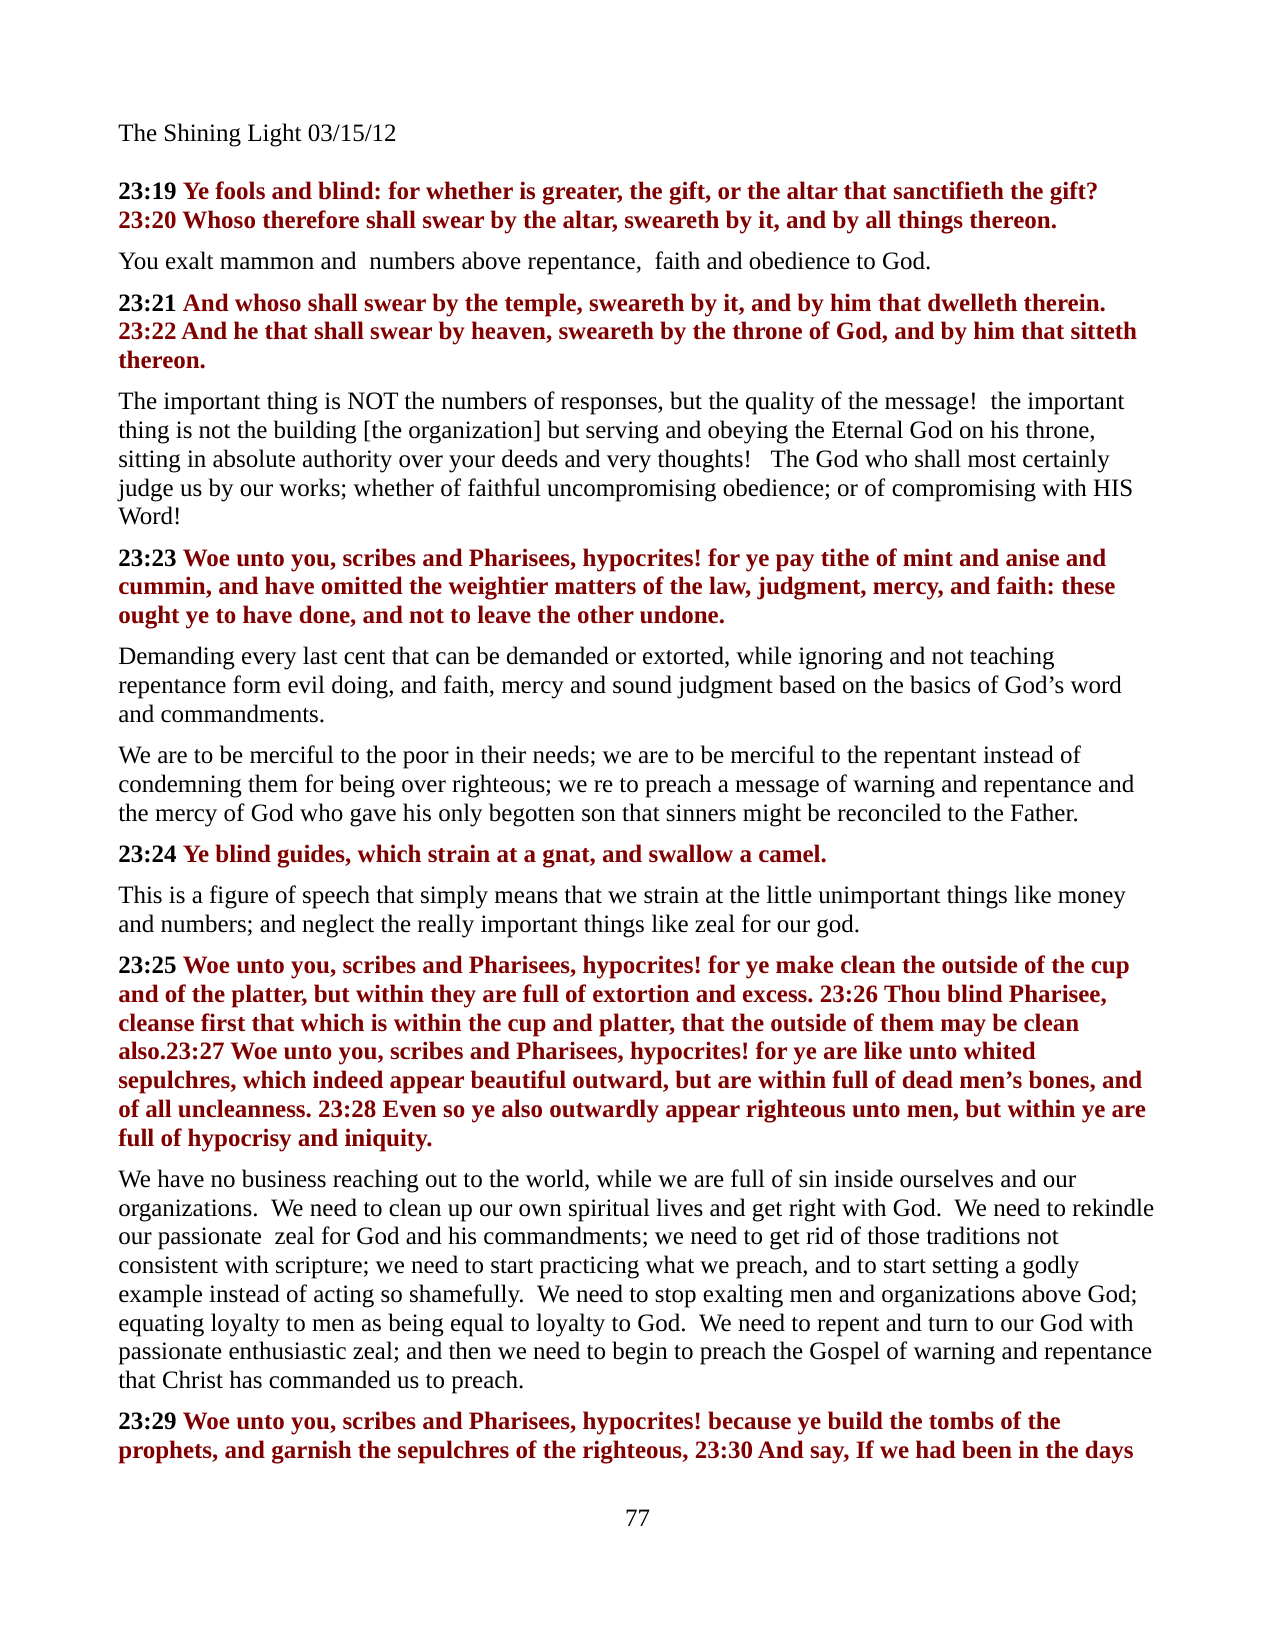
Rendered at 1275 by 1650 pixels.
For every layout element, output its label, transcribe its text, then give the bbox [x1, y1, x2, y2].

text The important thing is NOT the numbers of responses, but the quality of the message! the important thing is not the building [the organization] but serving and obeying the Eternal God on his throne, sitting in absolute authority over your deeds and very thoughts! The God who shall most certainly judge us by our works; whether of faithful uncompromising obedience; or of compromising with HIS Word! [118, 386, 1157, 530]
text 23:29 Woe unto you, scribes and Pharisees, hypocrites! because ye build the tombs of the prophets, and garnish the sepulchres of the righteous, 23:30 And say, If we had been in the days [118, 1406, 1157, 1464]
text 23:19 Ye fools and blind: for whether is greater, the gift, or the altar that sanctifieth the gift? 23:20 Whoso therefore shall swear by the altar, sweareth by it, and by all things thereon. [118, 176, 1157, 234]
text 23:21 And whoso shall swear by the temple, sweareth by it, and by him that dwelleth therein. 23:22 And he that shall swear by heaven, sweareth by the throne of God, and by him that sitteth thereon. [118, 288, 1157, 374]
text We are to be merciful to the poor in their needs; we are to be merciful to the repentant instead of condemning them for being over righteous; we re to preach a message of warning and repentance and the mercy of God who gave his only begotten son that sinners might be reconciled to the Father. [118, 740, 1157, 826]
text Demanding every last cent that can be demanded or extorted, while ignoring and not teaching repentance form evil doing, and faith, mercy and sound judgment based on the basics of God’s word and commandments. [118, 641, 1157, 728]
text 23:25 Woe unto you, scribes and Pharisees, hypocrites! for ye make clean the outside of the cup and of the platter, but within they are full of extortion and excess. 23:26 Thou blind Pharisee, cleanse first that which is within the cup and platter, that the outside of them may be clean also.23:27 Woe unto you, scribes and Pharisees, hypocrites! for ye are like unto whited sepulchres, which indeed appear beautiful outward, but are within full of dead men’s bones, and of all uncleanness. 23:28 Even so ye also outwardly appear righteous unto men, but within ye are full of hypocrisy and iniquity. [118, 950, 1157, 1151]
text 23:24 Ye blind guides, which strain at a gnat, and swallow a camel. [118, 839, 1157, 868]
text This is a figure of speech that simply means that we strain at the little unimportant things like money and numbers; and neglect the really important things like zeal for our god. [118, 880, 1157, 938]
text You exalt mammon and numbers above repentance, faith and obedience to God. [118, 246, 1157, 275]
text We have no business reaching out to the world, while we are full of sin inside ourselves and our organizations. We need to clean up our own spiritual lives and get right with God. We need to rekindle our passionate zeal for God and his commandments; we need to get rid of those traditions not consistent with scripture; we need to start practicing what we preach, and to start setting a godly example instead of acting so shamefully. We need to stop exalting men and organizations above God; equating loyalty to men as being equal to loyalty to God. We need to repent and turn to our God with passionate enthusiastic zeal; and then we need to begin to preach the Gospel of warning and repentance that Christ has commanded us to preach. [118, 1164, 1157, 1394]
text 23:23 Woe unto you, scribes and Pharisees, hypocrites! for ye pay tithe of mint and anise and cummin, and have omitted the weightier matters of the law, judgment, mercy, and faith: these ought ye to have done, and not to leave the other undone. [118, 543, 1157, 629]
